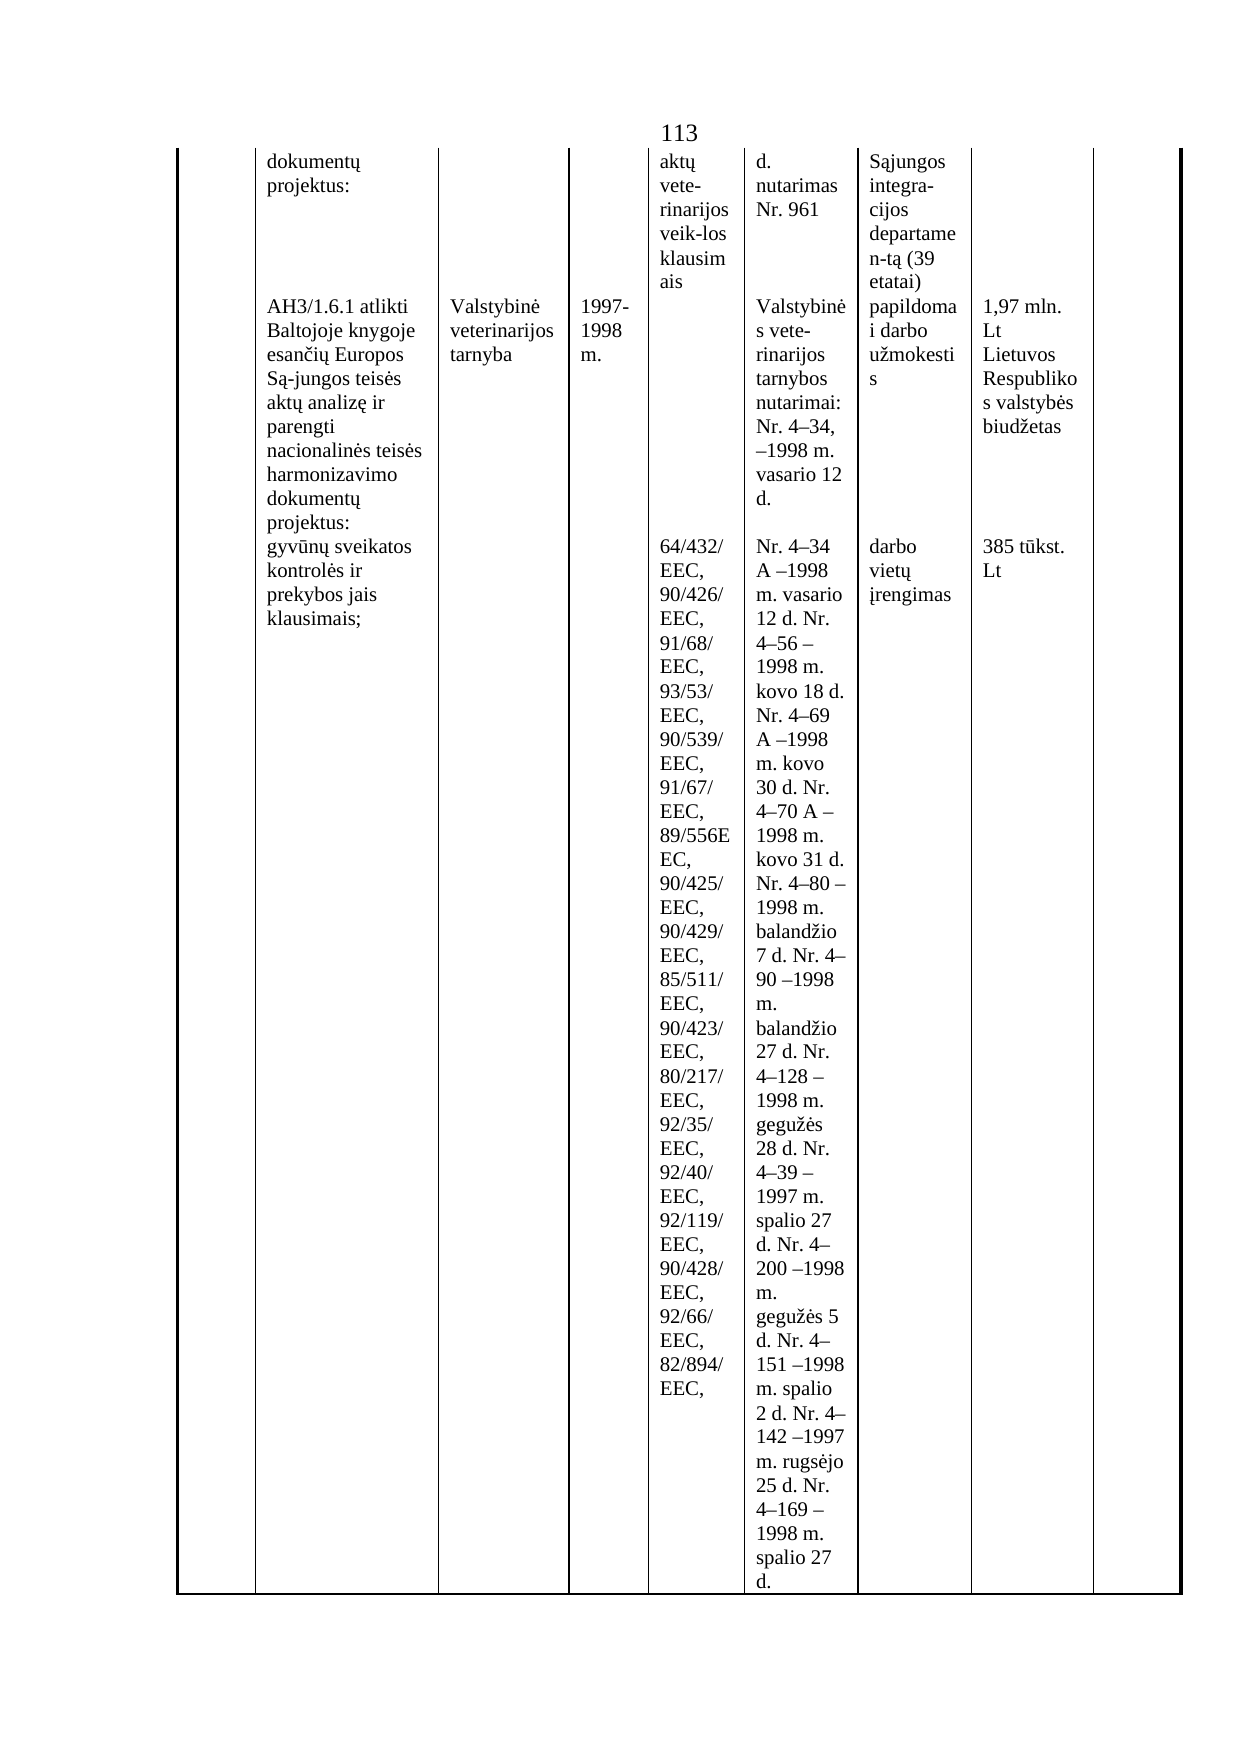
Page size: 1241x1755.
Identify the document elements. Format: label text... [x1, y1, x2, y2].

table_cell 64/432/EEC, 90/426/EEC, 91/68/EEC, 93/53/EEC, 90/539/EEC, 91/67/EEC, 89/556EEC, 90/425/EEC, 90/429/EEC, 85/511/EEC, 90/423/EEC, 80/217/EEC, 92/35/EEC, 92/40/EEC, 92/119/EEC, 90/428/EEC, 92/66/EEC, 82/894/EEC, [649, 534, 744, 1593]
table_cell dokumentų projektus: [256, 148, 438, 293]
table_cell AH3/1.6.1 atlikti Baltojoje knygoje esančių Europos Są-jungos teisės aktų analizę ir parengti nacionalinės teisės harmonizavimo dokumentų projektus: [256, 294, 438, 534]
table_cell darbo vietų įrengimas [859, 534, 971, 1593]
table_cell [1094, 294, 1179, 534]
table_cell [179, 294, 255, 534]
table_cell [439, 534, 568, 1593]
table_cell gyvūnų sveikatos kontrolės ir prekybos jais klausimais; [256, 534, 438, 1593]
table_cell [570, 534, 648, 1593]
table_cell Valstybinė veterinarijos tarnyba [439, 294, 568, 534]
table_cell [439, 148, 568, 293]
table_cell [972, 148, 1093, 293]
table_cell [1094, 148, 1179, 293]
table_cell [1094, 534, 1179, 1593]
table_cell 1997-1998 m. [570, 294, 648, 534]
table_cell 385 tūkst. Lt [972, 534, 1093, 1593]
table_cell Sąjungos integra-cijos departamen-tą (39 etatai) [859, 148, 971, 293]
table_cell [179, 534, 255, 1593]
table_cell aktų vete-rinarijos veik-los klausimais [649, 148, 744, 293]
table_cell [570, 148, 648, 293]
table_cell [179, 148, 255, 293]
table_cell [649, 294, 744, 534]
table_cell Nr. 4–34 A –1998 m. vasario 12 d. Nr. 4–56 –1998 m. kovo 18 d. Nr. 4–69 A –1998 m. kovo 30 d. Nr. 4–70 A –1998 m. kovo 31 d. Nr. 4–80 –1998 m. balandžio 7 d. Nr. 4–90 –1998 m. balandžio 27 d. Nr. 4–128 –1998 m. gegužės 28 d. Nr. 4–39 –1997 m. spalio 27 d. Nr. 4–200 –1998 m. gegužės 5 d. Nr. 4–151 –1998 m. spalio 2 d. Nr. 4–142 –1997 m. rugsėjo 25 d. Nr. 4–169 –1998 m. spalio 27 d. [745, 534, 857, 1593]
table_cell d. nutarimas Nr. 961 [745, 148, 857, 293]
table_cell Valstybinės vete-rinarijos tarnybos nutarimai:Nr. 4–34, –1998 m. vasario 12 d. [745, 294, 857, 534]
table_cell papildomai darbo užmokestis [859, 294, 971, 534]
table_cell 1,97 mln. Lt Lietuvos Respublikos valstybės biudžetas [972, 294, 1093, 534]
